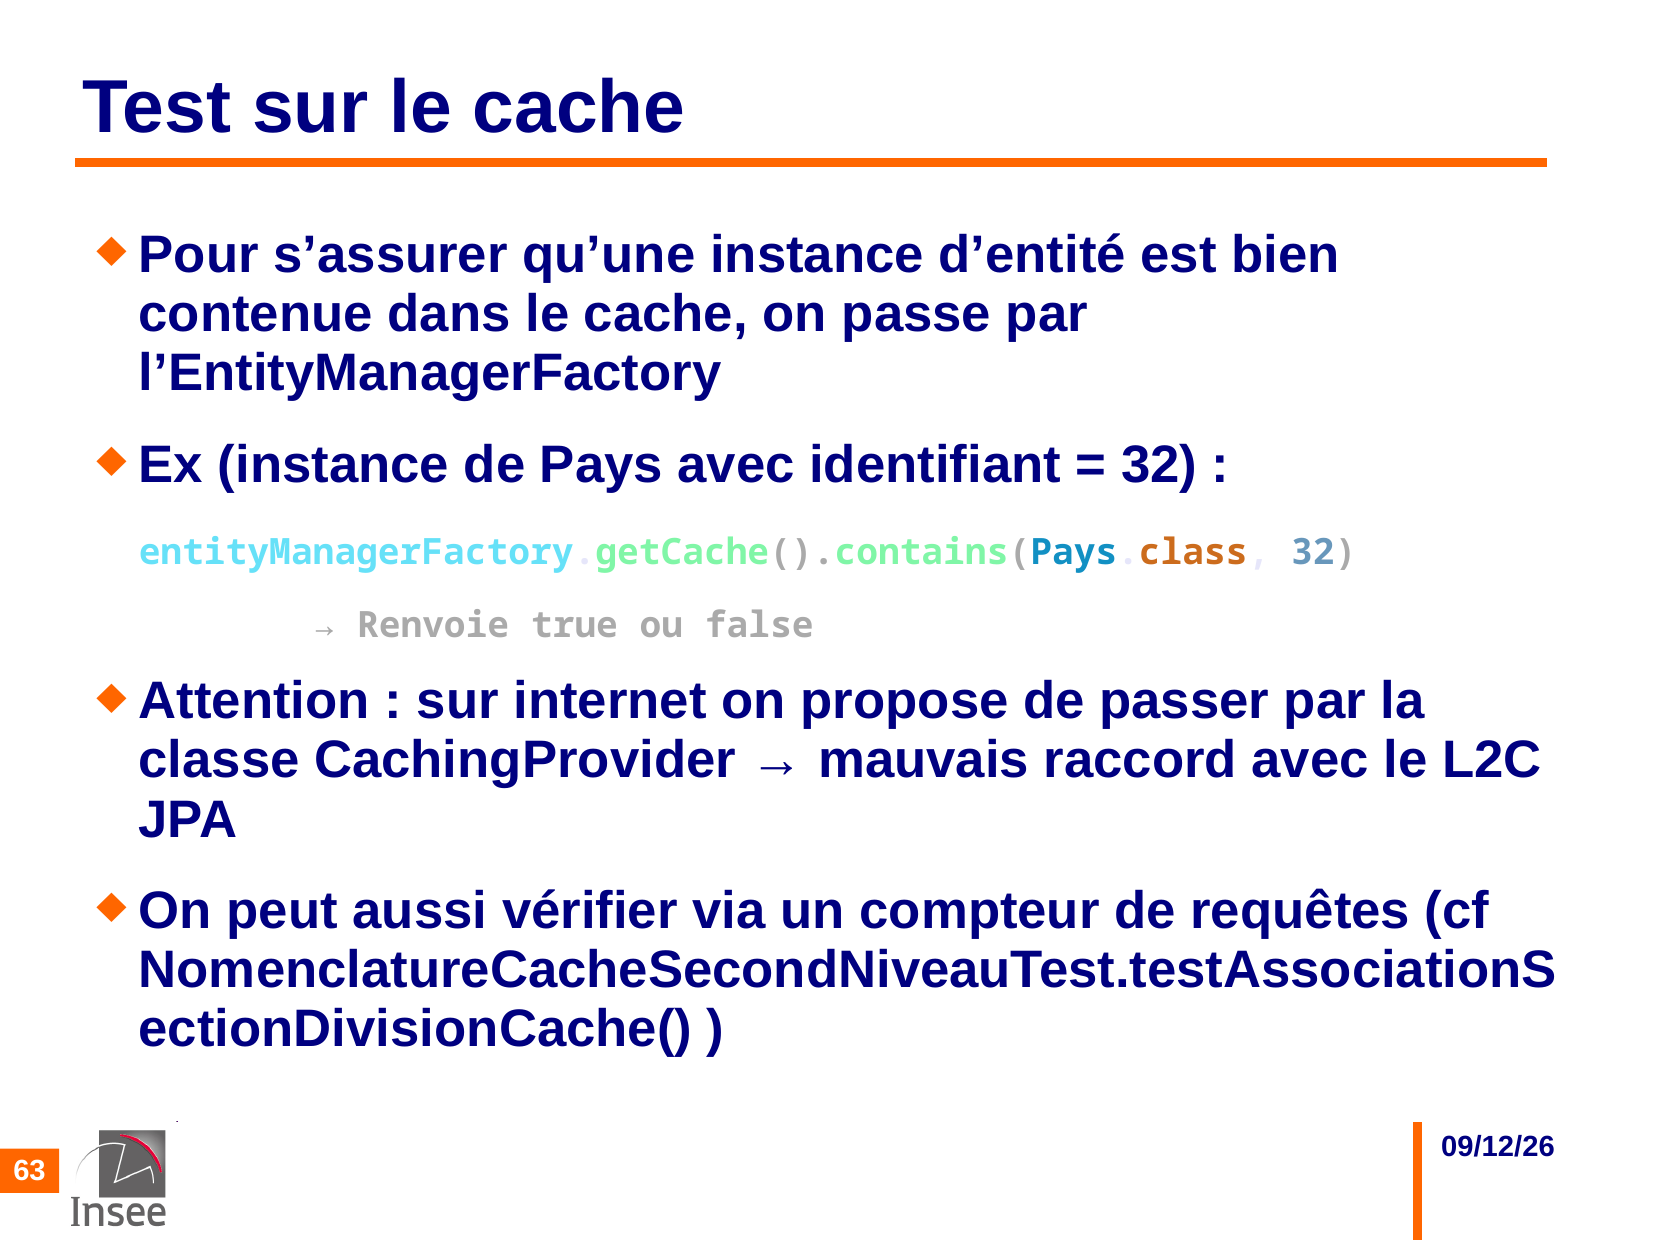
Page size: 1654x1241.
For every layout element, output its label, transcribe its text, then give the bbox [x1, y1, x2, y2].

picture [62, 1121, 178, 1241]
title Test sur le cache [82, 49, 1619, 163]
list Pour s’assurer qu’une instance d’entité est bien contenue dans le cache, on passe par l’EntityManagerFactory Ex (instance de Pays avec identifiant = 32) : entityManagerFactory.getCache().contains(Pays.class, 32) → Renvoie true ou false Attention : sur internet on propose de passer par la classe CachingProvider → mauvais raccord avec le L2C JPA On peut aussi vérifier via un compteur de requêtes (cf NomenclatureCacheSecondNiveauTest.testAssociationSectionDivisionCache() ) [82, 224, 1571, 1063]
